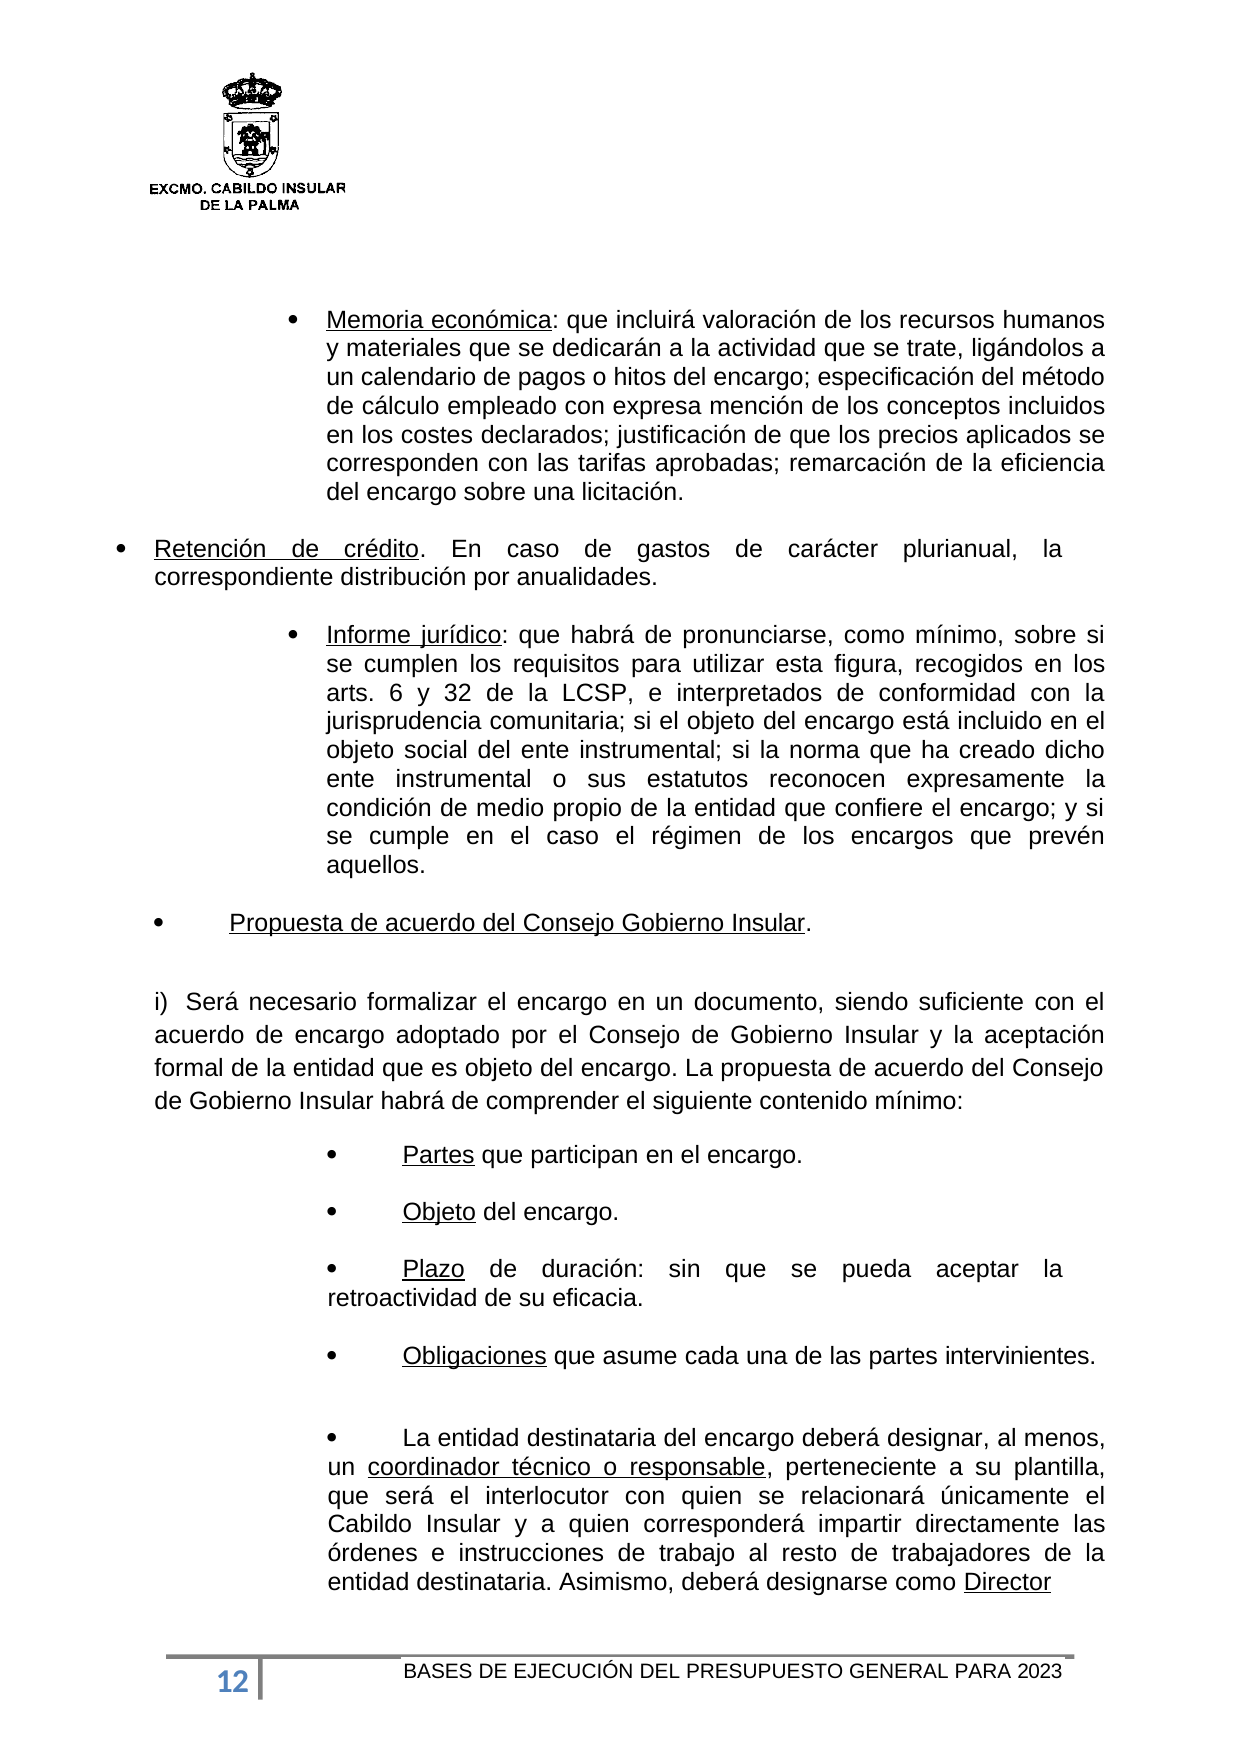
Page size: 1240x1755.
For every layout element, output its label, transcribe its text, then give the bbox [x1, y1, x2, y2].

list Será necesario formalizar el encargo en un documento, siendo suficiente con el acuerdo de encargo adoptado por el Consejo de Gobierno Insular y la aceptación formal de la entidad que es objeto del encargo. La propuesta de acuerdo del Consejo de Gobierno Insular habrá de comprender el siguiente contenido mínimo: [154, 987, 1106, 1115]
list La entidad destinataria del encargo deberá designar, al menos, un coordinador técnico o responsable, perteneciente a su plantilla, que será el interlocutor con quien se relacionará únicamente el Cabildo Insular y a quien corresponderá impartir directamente las órdenes e instrucciones de trabajo al resto de trabajadores de la entidad destinataria. Asimismo, deberá designarse como Director [327, 1423, 1106, 1596]
list Propuesta de acuerdo del Consejo Gobierno Insular. [154, 907, 1106, 936]
list Objeto del encargo. [327, 1197, 1106, 1226]
list Partes que participan en el encargo. [327, 1140, 1106, 1168]
list Plazo de duración: sin que se pueda aceptar la retroactividad de su eficacia. [327, 1254, 1063, 1312]
list Obligaciones que asume cada una de las partes intervinientes. [327, 1341, 1106, 1369]
list Memoria económica: que incluirá valoración de los recursos humanos y materiales que se dedicarán a la actividad que se trate, ligándolos a un calendario de pagos o hitos del encargo; especificación del método de cálculo empleado con expresa mención de los conceptos incluidos en los costes declarados; justificación de que los precios aplicados se corresponden con las tarifas aprobadas; remarcación de la eficiencia del encargo sobre una licitación. [288, 304, 1106, 506]
list Informe jurídico: que habrá de pronunciarse, como mínimo, sobre si se cumplen los requisitos para utilizar esta figura, recogidos en los arts. 6 y 32 de la LCSP, e interpretados de conformidad con la jurisprudencia comunitaria; si el objeto del encargo está incluido en el objeto social del ente instrumental; si la norma que ha creado dicho ente instrumental o sus estatutos reconocen expresamente la condición de medio propio de la entidad que confiere el encargo; y si se cumple en el caso el régimen de los encargos que prevén aquellos. [288, 620, 1106, 879]
list Retención de crédito. En caso de gastos de carácter plurianual, la correspondiente distribución por anualidades. [117, 535, 1063, 591]
